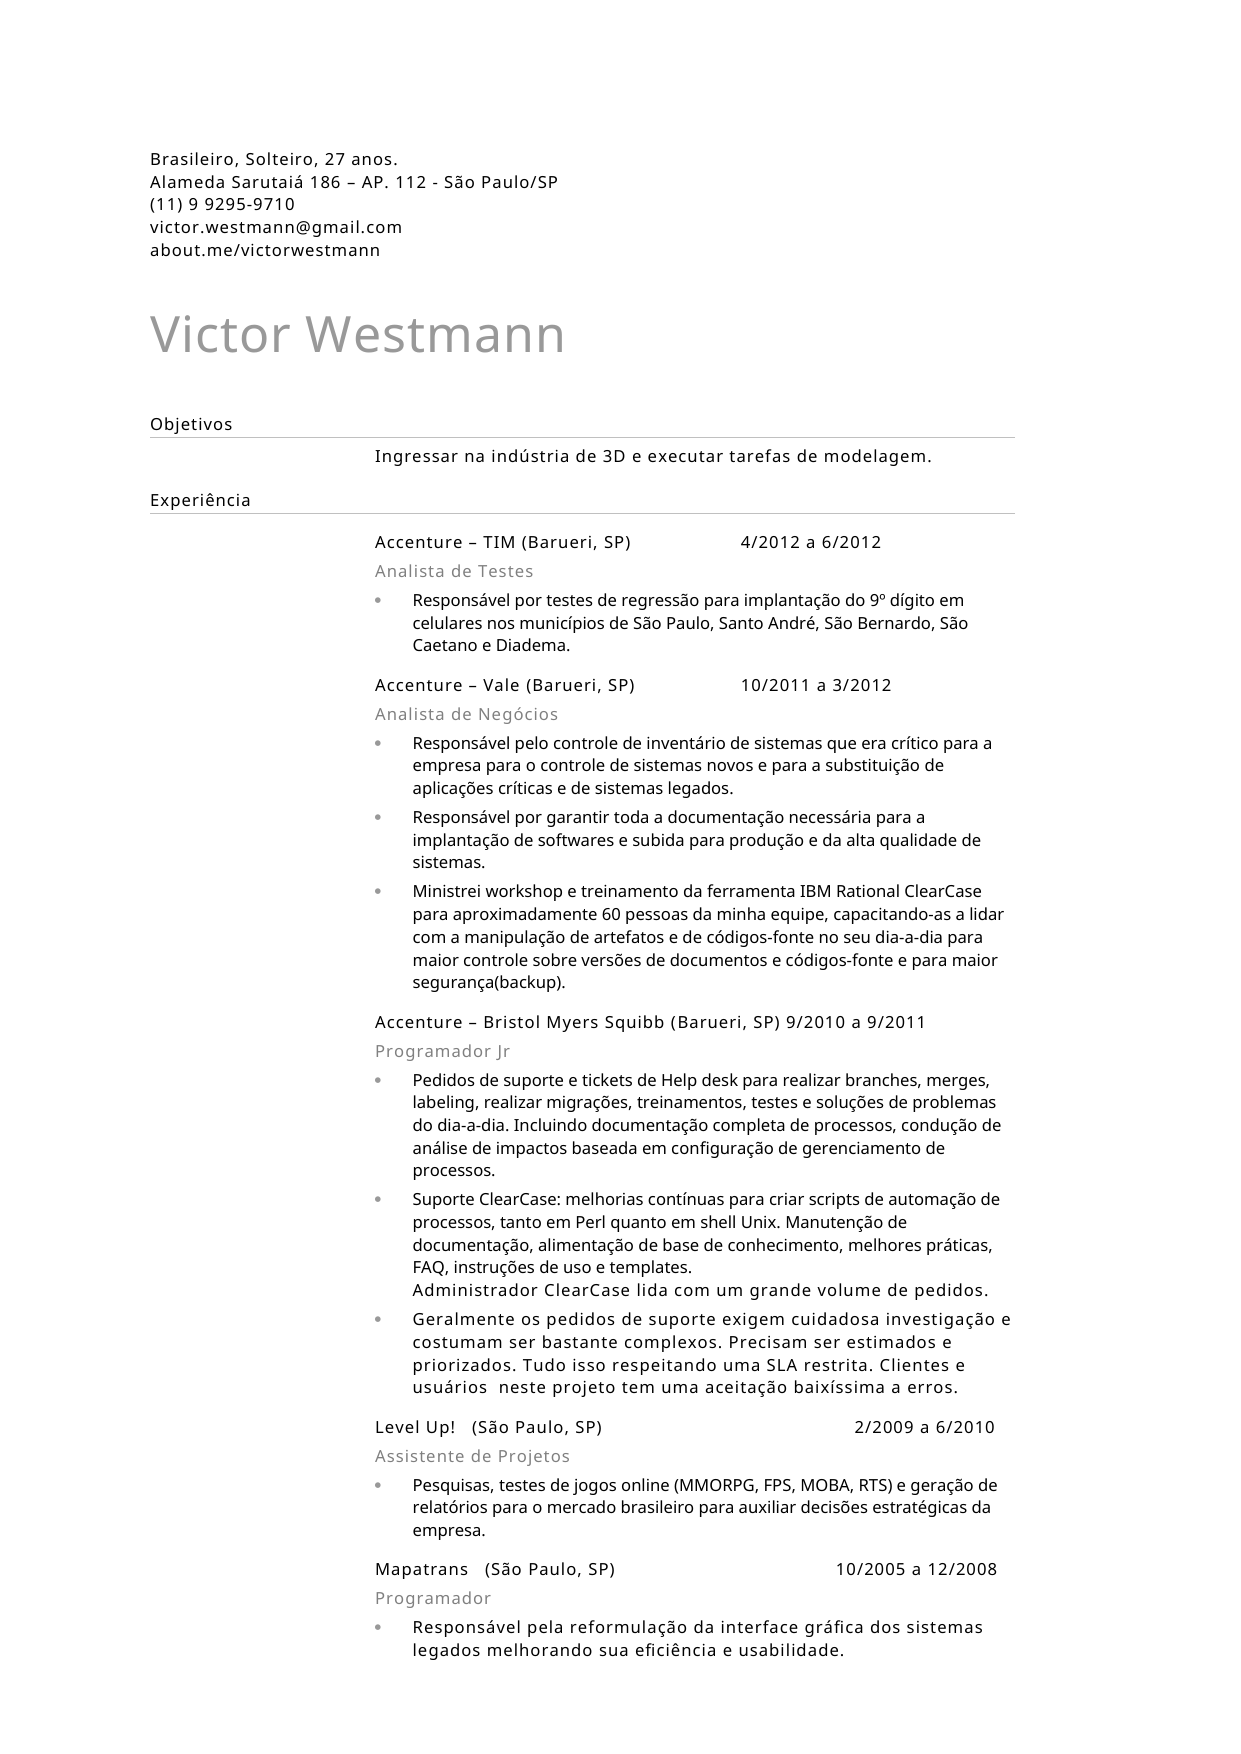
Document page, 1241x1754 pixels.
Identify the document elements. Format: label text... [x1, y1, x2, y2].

title Analista de Testes [375, 560, 1015, 582]
title Assistente de Projetos [375, 1444, 1015, 1467]
title Analista de Negócios [375, 702, 1015, 725]
text about.me/victorwestmann [150, 238, 1015, 261]
text Accenture – Vale (Barueri, SP) 10/2011 a 3/2012 [375, 673, 1015, 696]
text victor.westmann@gmail.com [150, 216, 1015, 238]
text Mapatrans (São Paulo, SP) 10/2005 a 12/2008 [375, 1558, 1015, 1581]
text Accenture – TIM (Barueri, SP) 4/2012 a 6/2012 [375, 531, 1015, 553]
list Responsável pelo controle de inventário de sistemas que era crítico para a empresa para o controle de sistemas novos e para a substituição de aplicações críticas e de sistemas legados. [375, 731, 1015, 799]
list Suporte ClearCase: melhorias contínuas para criar scripts de automação de processos, tanto em Perl quanto em shell Unix. Manutenção de documentação, alimentação de base de conhecimento, melhores práticas, FAQ, instruções de uso e templates. Administrador ClearCase lida com um grande volume de pedidos. [375, 1188, 1015, 1302]
list Pedidos de suporte e tickets de Help desk para realizar branches, merges, labeling, realizar migrações, treinamentos, testes e soluções de problemas do dia-a-dia. Incluindo documentação completa de processos, condução de análise de impactos baseada em configuração de gerenciamento de processos. [375, 1068, 1015, 1182]
text Level Up! (São Paulo, SP) 2/2009 a 6/2010 [375, 1415, 1015, 1438]
list Ministrei workshop e treinamento da ferramenta IBM Rational ClearCase para aproximadamente 60 pessoas da minha equipe, capacitando-as a lidar com a manipulação de artefatos e de códigos-fonte no seu dia-a-dia para maior controle sobre versões de documentos e códigos-fonte e para maior segurança(backup). [375, 880, 1015, 994]
list Responsável por garantir toda a documentação necessária para a implantação de softwares e subida para produção e da alta qualidade de sistemas. [375, 806, 1015, 874]
text Accenture – Bristol Myers Squibb (Barueri, SP) 9/2010 a 9/2011 [375, 1010, 1015, 1033]
title Experiência [150, 488, 1015, 513]
text (11) 9 9295-9710 [150, 193, 1015, 216]
text Brasileiro, Solteiro, 27 anos. [150, 148, 1015, 170]
text Alameda Sarutaiá 186 – AP. 112 - São Paulo/SP [150, 170, 1015, 193]
text Ingressar na indústria de 3D e executar tarefas de modelagem. [375, 445, 1015, 467]
title Objetivos [150, 413, 1015, 437]
title Programador Jr [375, 1039, 1015, 1062]
list Responsável por testes de regressão para implantação do 9º dígito em celulares nos municípios de São Paulo, Santo André, São Bernardo, São Caetano e Diadema. [375, 589, 1015, 657]
list Pesquisas, testes de jogos online (MMORPG, FPS, MOBA, RTS) e geração de relatórios para o mercado brasileiro para auxiliar decisões estratégicas da empresa. [375, 1473, 1015, 1541]
title Programador [375, 1587, 1015, 1610]
list Geralmente os pedidos de suporte exigem cuidadosa investigação e costumam ser bastante complexos. Precisam ser estimados e priorizados. Tudo isso respeitando uma SLA restrita. Clientes e usuários neste projeto tem uma aceitação baixíssima a erros. [375, 1308, 1015, 1399]
text Victor Westmann [150, 299, 1015, 367]
list Responsável pela reformulação da interface gráfica dos sistemas legados melhorando sua eficiência e usabilidade. [375, 1616, 1015, 1661]
